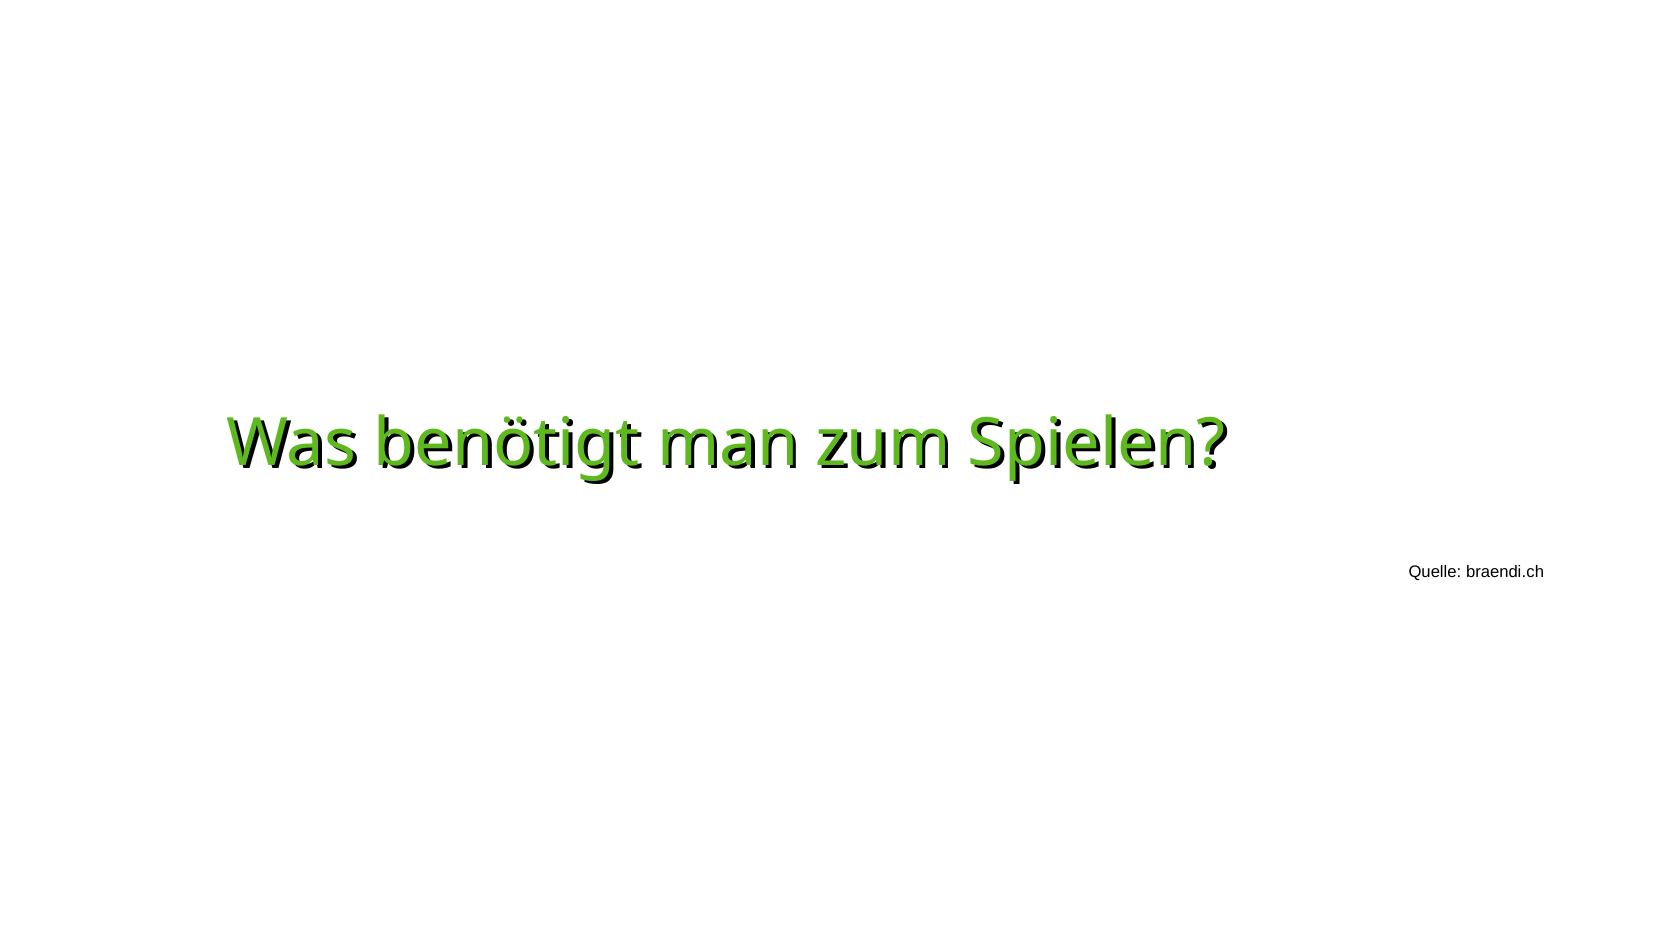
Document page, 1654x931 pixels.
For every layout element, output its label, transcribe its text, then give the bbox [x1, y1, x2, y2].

text_box Quelle: braendi.ch [1393, 555, 1607, 589]
text_box Was benötigt man zum Spielen? [141, 47, 1312, 910]
